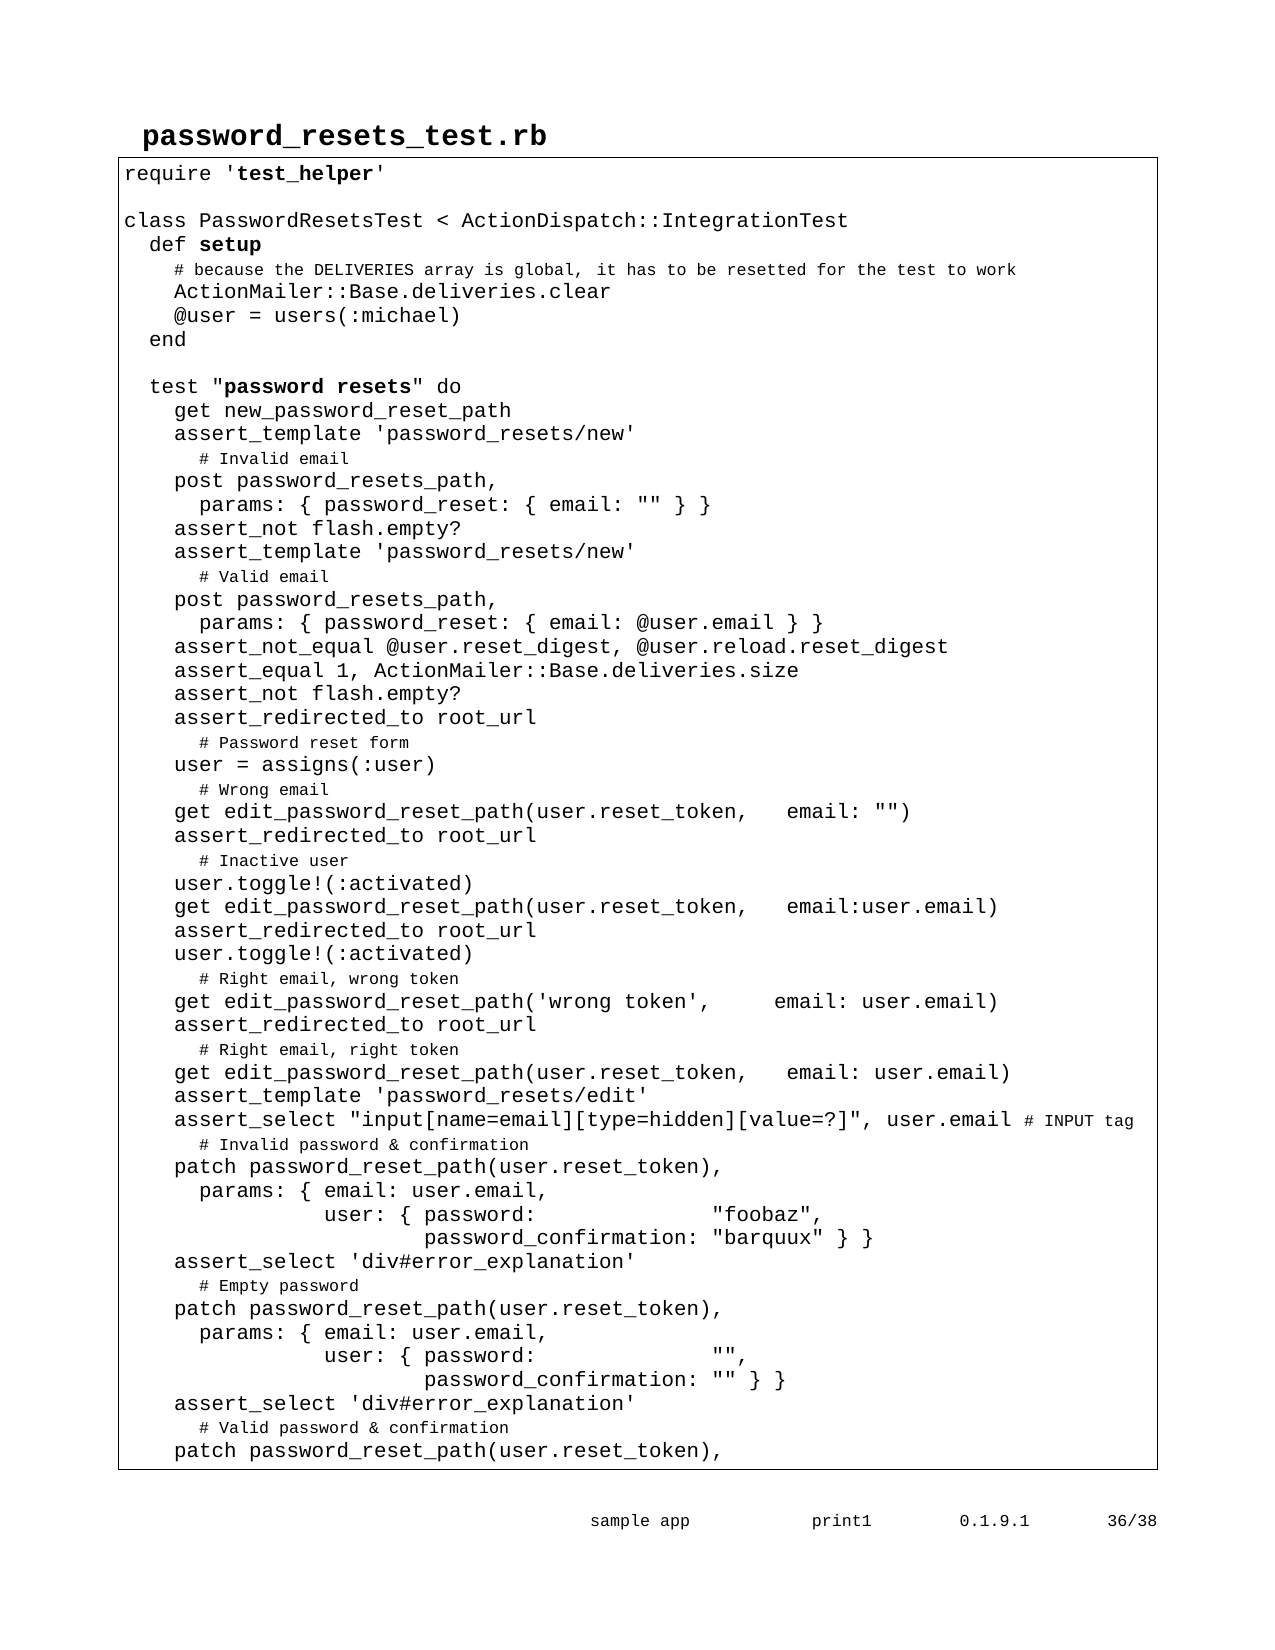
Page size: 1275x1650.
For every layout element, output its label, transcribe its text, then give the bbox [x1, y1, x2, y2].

subtitle password_resets_test.rb [142, 121, 1157, 154]
table_header require 'test_helper' class PasswordResetsTest < ActionDispatch::IntegrationTest def setup # because the DELIVERIES array is global, it has to be resetted for the test to work ActionMailer::Base.deliveries.clear @user = users(:michael) end test "password resets" do get new_password_reset_path assert_template 'password_resets/new' # Invalid email post password_resets_path, params: { password_reset: { email: "" } } assert_not flash.empty? assert_template 'password_resets/new' # Valid email post password_resets_path, params: { password_reset: { email: @user.email } } assert_not_equal @user.reset_digest, @user.reload.reset_digest assert_equal 1, ActionMailer::Base.deliveries.size assert_not flash.empty? assert_redirected_to root_url # Password reset form user = assigns(:user) # Wrong email get edit_password_reset_path(user.reset_token, email: "") assert_redirected_to root_url # Inactive user user.toggle!(:activated) get edit_password_reset_path(user.reset_token, email:user.email) assert_redirected_to root_url user.toggle!(:activated) # Right email, wrong token get edit_password_reset_path('wrong token', email: user.email) assert_redirected_to root_url # Right email, right token get edit_password_reset_path(user.reset_token, email: user.email) assert_template 'password_resets/edit' assert_select "input[name=email][type=hidden][value=?]", user.email # INPUT tag # Invalid password & confirmation patch password_reset_path(user.reset_token), params: { email: user.email, user: { password: "foobaz", password_confirmation: "barquux" } } assert_select 'div#error_explanation' # Empty password patch password_reset_path(user.reset_token), params: { email: user.email, user: { password: "", password_confirmation: "" } } assert_select 'div#error_explanation' # Valid password & confirmation patch password_reset_path(user.reset_token), [119, 158, 1157, 1469]
